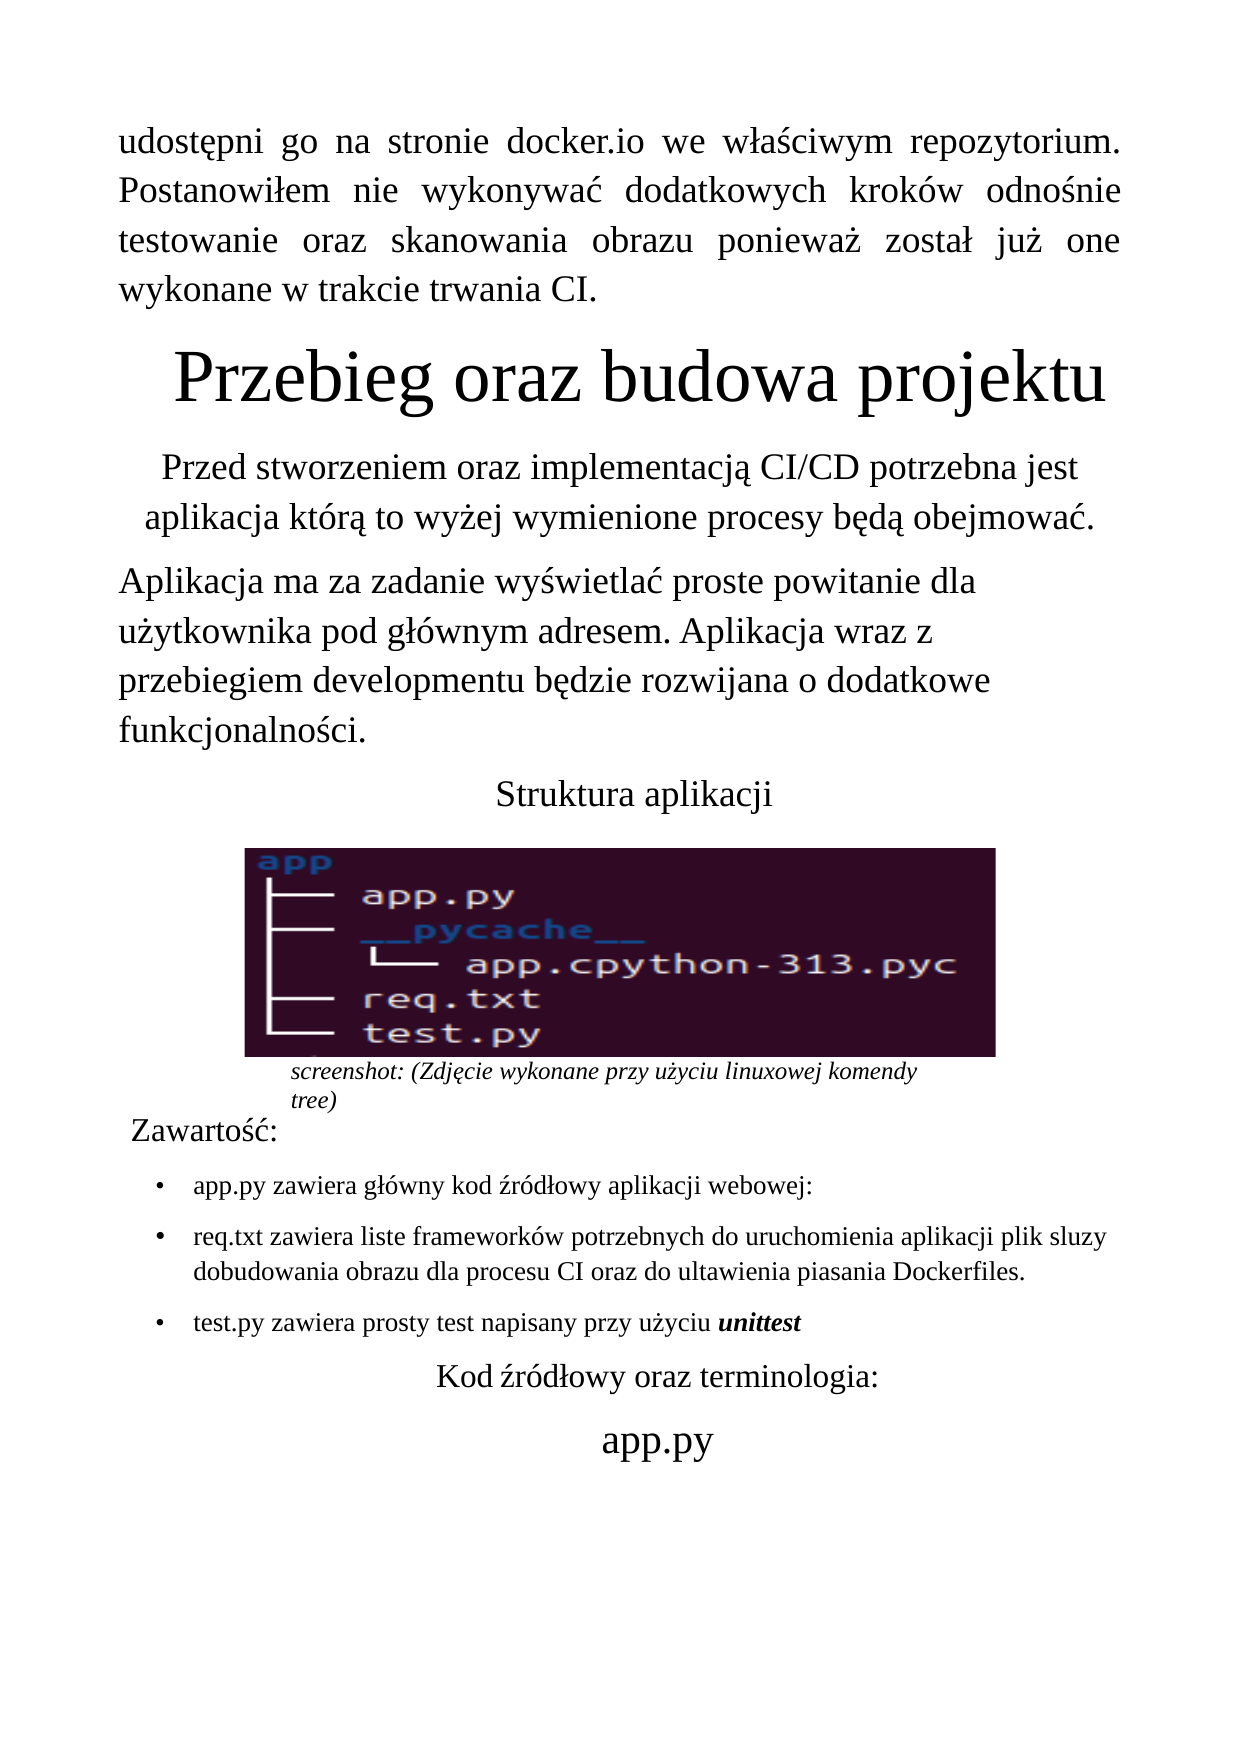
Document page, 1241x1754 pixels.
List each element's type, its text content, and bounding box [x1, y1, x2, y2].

list test.py zawiera prosty test napisany przy użyciu unittest [156, 1306, 1122, 1337]
text Struktura aplikacji [118, 771, 1122, 814]
text Zawartość: [118, 1111, 1122, 1149]
list Kod źródłowy oraz terminologia: [156, 1356, 1122, 1394]
text udostępni go na stronie docker.io we właściwym repozytorium. Postanowiłem nie wykonywać dodatkowych kroków odnośnie testowanie oraz skanowania obrazu ponieważ został już one wykonane w trakcie trwania CI. [118, 118, 1122, 310]
list app.py [156, 1415, 1122, 1463]
list req.txt zawiera liste frameworków potrzebnych do uruchomienia aplikacji plik sluzy dobudowania obrazu dla procesu CI oraz do ultawienia piasania Dockerfiles. [156, 1220, 1122, 1287]
text Przebieg oraz budowa projektu [118, 331, 1122, 417]
text Aplikacja ma za zadanie wyświetlać proste powitanie dla użytkownika pod głównym adresem. Aplikacja wraz z przebiegiem developmentu będzie rozwijana o dodatkowe funkcjonalności. [118, 558, 1122, 750]
list app.py zawiera główny kod źródłowy aplikacji webowej: [156, 1169, 1122, 1201]
picture [244, 848, 996, 1057]
text Przed stworzeniem oraz implementacją CI/CD potrzebna jest aplikacja którą to wyżej wymienione procesy będą obejmować. [118, 445, 1122, 537]
text screenshot: (Zdjęcie wykonane przy użyciu linuxowej komendy tree) [291, 1057, 949, 1114]
